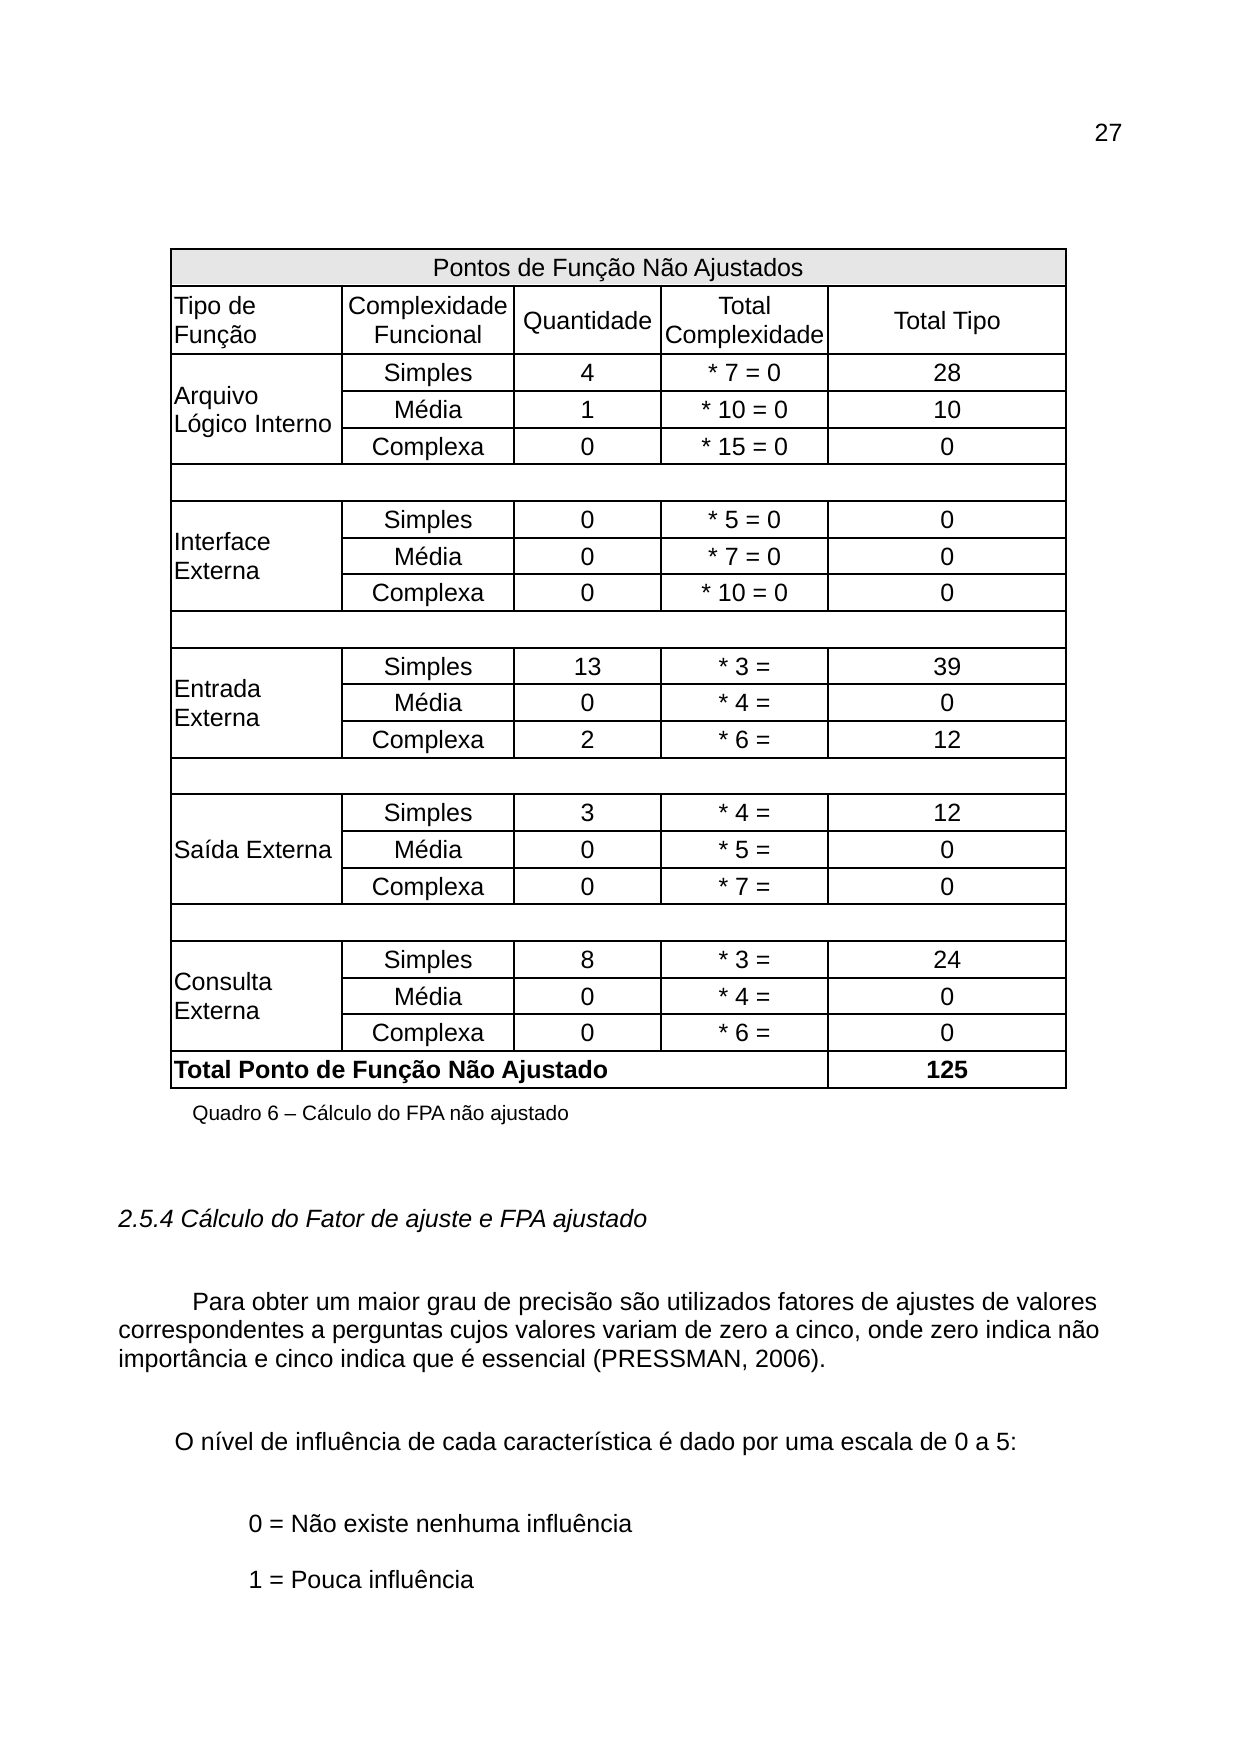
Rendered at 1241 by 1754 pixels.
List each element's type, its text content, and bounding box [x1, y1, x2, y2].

table_header Pontos de Função Não Ajustados [172, 250, 1065, 284]
table_cell Arquivo Lógico Interno [172, 355, 341, 463]
table_cell 0 [829, 502, 1065, 537]
table_cell * 5 = [662, 832, 827, 867]
table_cell 0 [829, 869, 1065, 903]
text 1 = Pouca influência [174, 1564, 1122, 1593]
table_cell 10 [829, 392, 1065, 427]
table_cell 3 [515, 795, 660, 830]
text O nível de influência de cada característica é dado por uma escala de 0 a 5: [174, 1426, 1122, 1455]
table_cell 2 [515, 722, 660, 757]
table_cell 4 [515, 355, 660, 390]
table_cell 39 [829, 649, 1065, 683]
table_cell Interface Externa [172, 502, 341, 610]
table_cell 0 [829, 1015, 1065, 1050]
table_cell 0 [515, 539, 660, 573]
table_cell Simples [343, 942, 513, 977]
table_cell 0 [515, 502, 660, 537]
table_cell * 4 = [662, 685, 827, 720]
table_cell * 6 = [662, 1015, 827, 1050]
table_cell * 4 = [662, 795, 827, 830]
table_cell Média [343, 392, 513, 427]
table_cell Entrada Externa [172, 649, 341, 757]
table_cell [172, 759, 1065, 793]
table_cell * 10 = 0 [662, 575, 827, 610]
table_cell Média [343, 685, 513, 720]
text 0 = Não existe nenhuma influência [174, 1509, 1122, 1538]
table_cell * 6 = [662, 722, 827, 757]
table_cell 0 [829, 685, 1065, 720]
table_cell [172, 612, 1065, 647]
table_cell 13 [515, 649, 660, 683]
table_cell 0 [515, 429, 660, 463]
table_cell Simples [343, 649, 513, 683]
table_cell 28 [829, 355, 1065, 390]
table_cell 0 [829, 539, 1065, 573]
table_cell Média [343, 979, 513, 1013]
text Para obter um maior grau de precisão são utilizados fatores de ajustes de valores correspondentes a perguntas cujos valores variam de zero a cinco, onde zero indica não importância e cinco indica que é essencial (PRESSMAN, 2006). [118, 1286, 1122, 1373]
table_cell 125 [829, 1052, 1065, 1087]
table_cell Complexa [343, 429, 513, 463]
table_cell * 7 = 0 [662, 355, 827, 390]
table_cell 0 [829, 832, 1065, 867]
table_cell Simples [343, 355, 513, 390]
table_cell 0 [829, 429, 1065, 463]
table_cell Quantidade [515, 287, 660, 353]
text Quadro 6 – Cálculo do FPA não ajustado [118, 1101, 1122, 1125]
table_cell Total Complexidade [662, 287, 827, 353]
table_cell 0 [515, 575, 660, 610]
table_cell 1 [515, 392, 660, 427]
table_cell * 7 = [662, 869, 827, 903]
table_cell Complexidade Funcional [343, 287, 513, 353]
table_cell Complexa [343, 722, 513, 757]
table_cell * 15 = 0 [662, 429, 827, 463]
table_cell Tipo de Função [172, 287, 341, 353]
table_cell 0 [515, 832, 660, 867]
table_cell * 3 = [662, 649, 827, 683]
table_cell Média [343, 832, 513, 867]
table_cell 0 [515, 685, 660, 720]
table_cell Simples [343, 795, 513, 830]
table_cell 24 [829, 942, 1065, 977]
table_cell * 5 = 0 [662, 502, 827, 537]
table_cell * 3 = [662, 942, 827, 977]
table_cell 0 [515, 1015, 660, 1050]
table_cell 12 [829, 795, 1065, 830]
table_cell 12 [829, 722, 1065, 757]
table_cell Média [343, 539, 513, 573]
table_cell Saída Externa [172, 795, 341, 903]
table_cell 0 [829, 575, 1065, 610]
table_cell 0 [829, 979, 1065, 1013]
table_cell Complexa [343, 1015, 513, 1050]
table_cell 0 [515, 979, 660, 1013]
table_cell Complexa [343, 869, 513, 903]
table_cell 0 [515, 869, 660, 903]
table_cell [172, 905, 1065, 940]
table_cell * 7 = 0 [662, 539, 827, 573]
table_cell Total Ponto de Função Não Ajustado [172, 1052, 827, 1087]
table_cell Complexa [343, 575, 513, 610]
table_cell Consulta Externa [172, 942, 341, 1050]
table_cell Simples [343, 502, 513, 537]
subtitle 2.5.4 Cálculo do Fator de ajuste e FPA ajustado [118, 1204, 1122, 1233]
table_cell [172, 465, 1065, 500]
table_cell * 10 = 0 [662, 392, 827, 427]
table_cell Total Tipo [829, 287, 1065, 353]
table_cell 8 [515, 942, 660, 977]
table_cell * 4 = [662, 979, 827, 1013]
